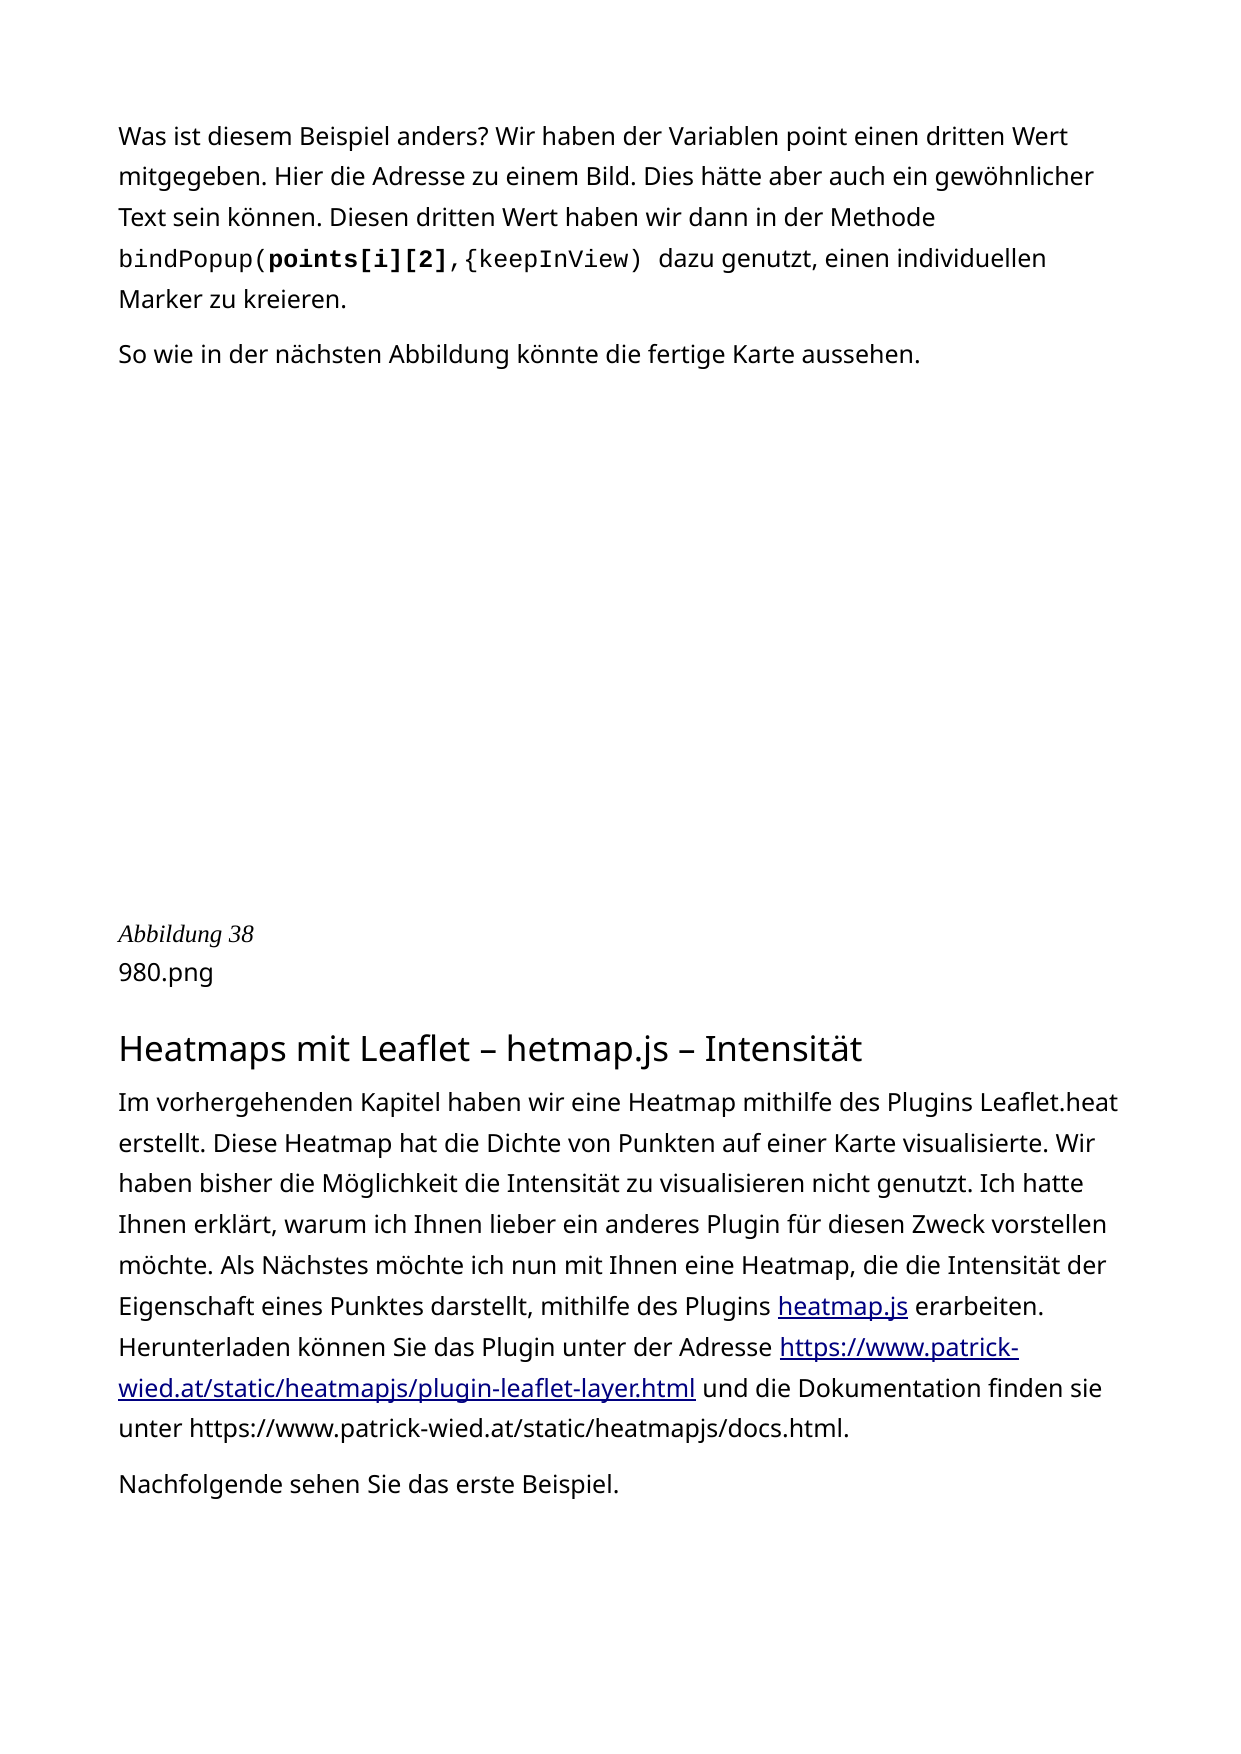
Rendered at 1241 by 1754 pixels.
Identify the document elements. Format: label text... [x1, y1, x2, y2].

text Was ist diesem Beispiel anders? Wir haben der Variablen point einen dritten Wert mitgegeben. Hier die Adresse zu einem Bild. Dies hätte aber auch ein gewöhnlicher Text sein können. Diesen dritten Wert haben wir dann in der Methode bindPopup(points[i][2],{keepInView) dazu genutzt, einen individuellen Marker zu kreieren. [118, 118, 1122, 316]
text [118, 392, 1122, 405]
text Im vorhergehenden Kapitel haben wir eine Heatmap mithilfe des Plugins Leaflet.heat erstellt. Diese Heatmap hat die Dichte von Punkten auf einer Karte visualisierte. Wir haben bisher die Möglichkeit die Intensität zu visualisieren nicht genutzt. Ich hatte Ihnen erklärt, warum ich Ihnen lieber ein anderes Plugin für diesen Zweck vorstellen möchte. Als Nächstes möchte ich nun mit Ihnen eine Heatmap, die die Intensität der Eigenschaft eines Punktes darstellt, mithilfe des Plugins heatmap.js erarbeiten. Herunterladen können Sie das Plugin unter der Adresse https://www.patrick-wied.at/static/heatmapjs/plugin-leaflet-layer.html und die Dokumentation finden sie unter https://www.patrick-wied.at/static/heatmapjs/docs.html. [118, 1084, 1122, 1445]
text 980.png [118, 947, 1122, 988]
text Abbildung 38 [118, 405, 1122, 947]
text Nachfolgende sehen Sie das erste Beispiel. [118, 1466, 1122, 1501]
text So wie in der nächsten Abbildung könnte die fertige Karte aussehen. [118, 337, 1122, 371]
subtitle Heatmaps mit Leaflet – hetmap.js – Intensität [118, 1024, 1122, 1072]
